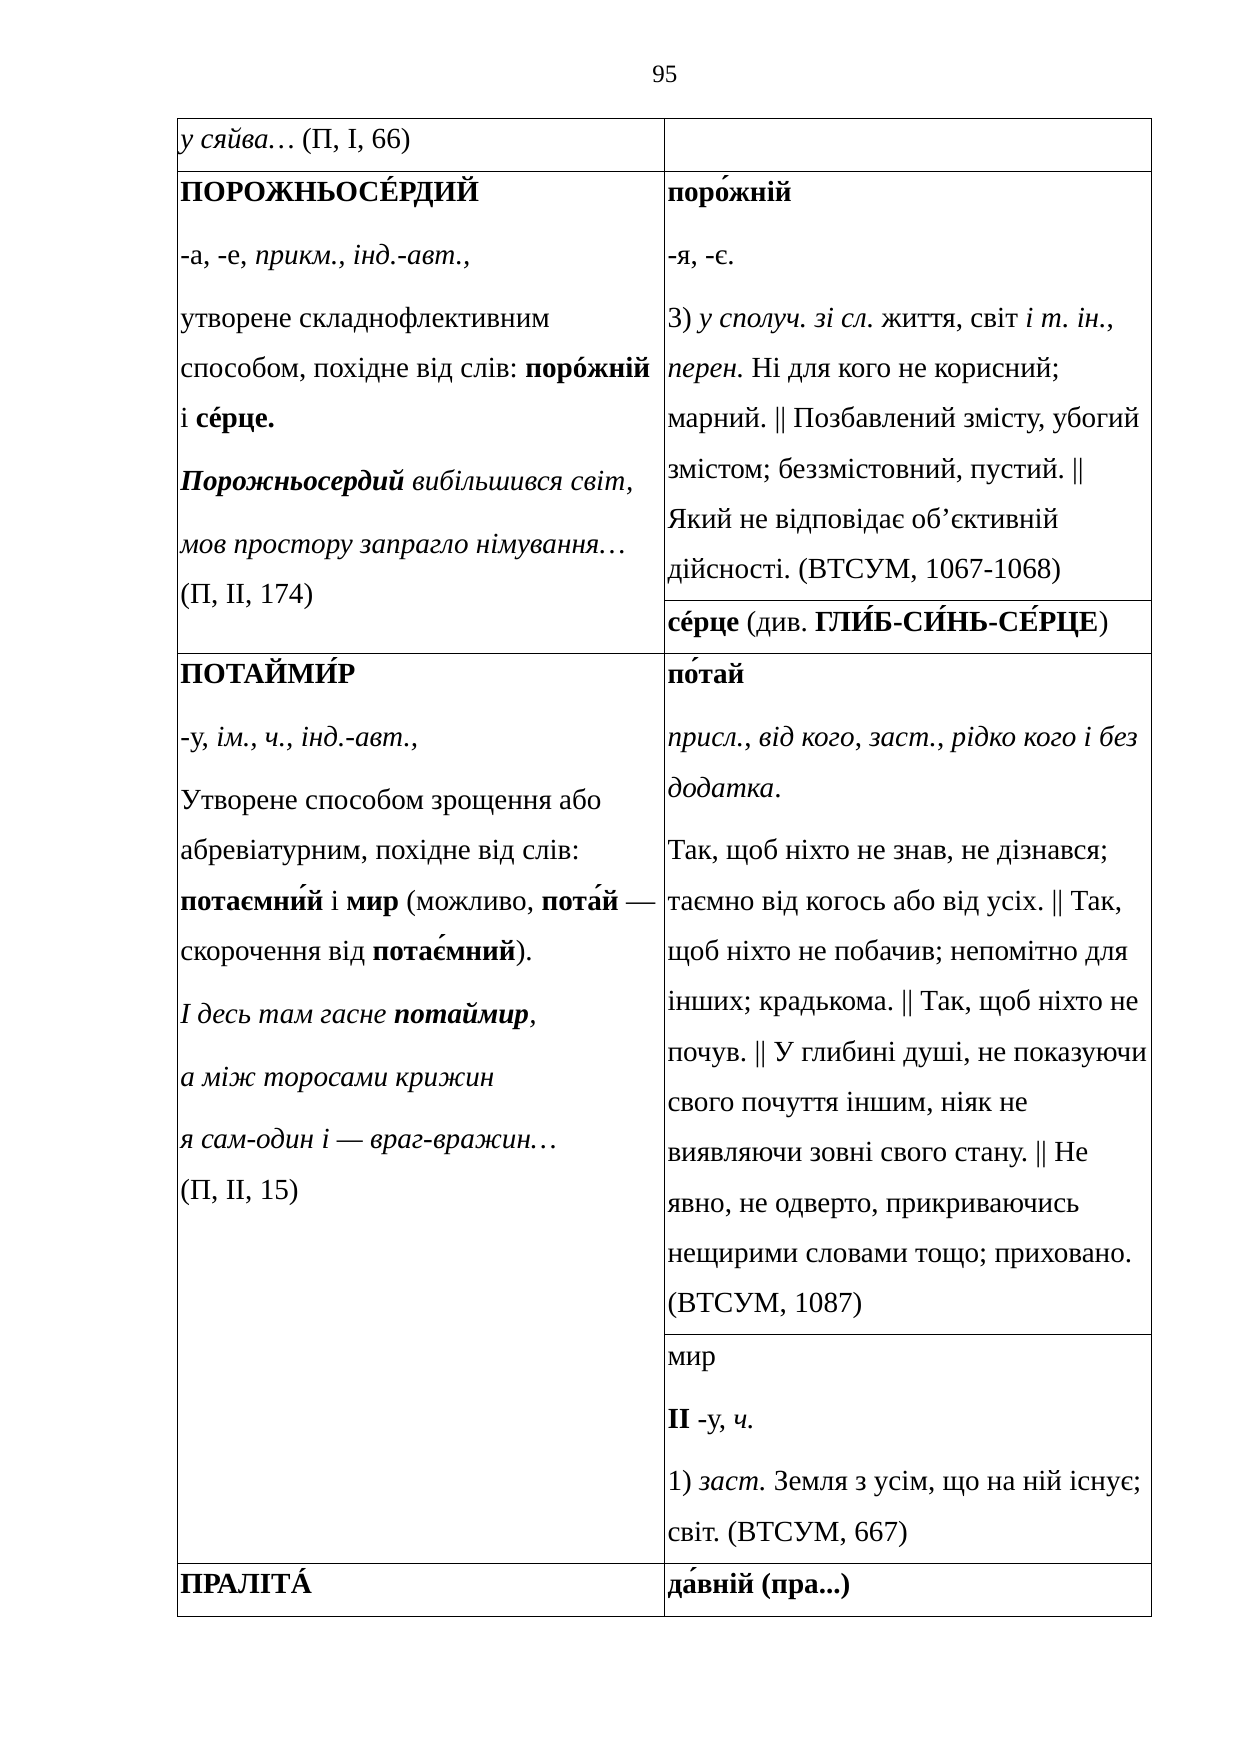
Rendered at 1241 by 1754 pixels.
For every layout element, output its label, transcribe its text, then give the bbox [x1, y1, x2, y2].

table_cell сéрце (див. ГЛИ́Б-СИ́НЬ-СЕ́РЦЕ) [665, 601, 1151, 653]
table_cell мир II -у, ч. 1) заст. Земля з усім, що на ній існує; світ. (ВТСУМ, 667) [665, 1335, 1151, 1563]
table_cell поро́жній -я, -є. 3) у сполуч. зі сл. життя, світ і т. ін., перен. Ні для кого не корисний; марний. || Позбавлений змісту, убогий змістом; беззмістовний, пустий. || Який не відповідає об’єктивній дійсності. (ВТСУМ, 1067-1068) [665, 172, 1151, 600]
table_cell у сяйва… (П, І, 66) [178, 119, 664, 171]
table_cell да́вній (пра...) [665, 1564, 1151, 1616]
table_cell [665, 119, 1151, 171]
table_cell ПОРОЖНЬОСÉРДИЙ -а, -е, прикм., інд.-авт., утворене складнофлективним способом, похідне від слів: порóжній і сéрце. Порожньосердий вибільшився світ, мов простору запрагло німування… (П, ІІ, 174) [178, 172, 664, 653]
table_cell ПОТАЙМИ́Р -у, ім., ч., інд.-авт., Утворене способом зрощення або абревіатурним, похідне від слів: потаємни́й і мир (можливо, пота́й — скорочення від потає́мний). І десь там гасне потаймир, а між торосами крижин я сам-один і — враг-вражин… (П, ІІ, 15) [178, 654, 664, 1563]
table_cell ПРАЛІТÁ [178, 1564, 664, 1616]
table_cell по́тай присл., від кого, заст., рідко кого і без додатка. Так, щоб ніхто не знав, не дізнався; таємно від когось або від усіх. || Так, щоб ніхто не побачив; непомітно для інших; крадькома. || Так, щоб ніхто не почув. || У глибині душі, не показуючи свого почуття іншим, ніяк не виявляючи зовні свого стану. || Не явно, не одверто, прикриваючись нещирими словами тощо; приховано. (ВТСУМ, 1087) [665, 654, 1151, 1334]
